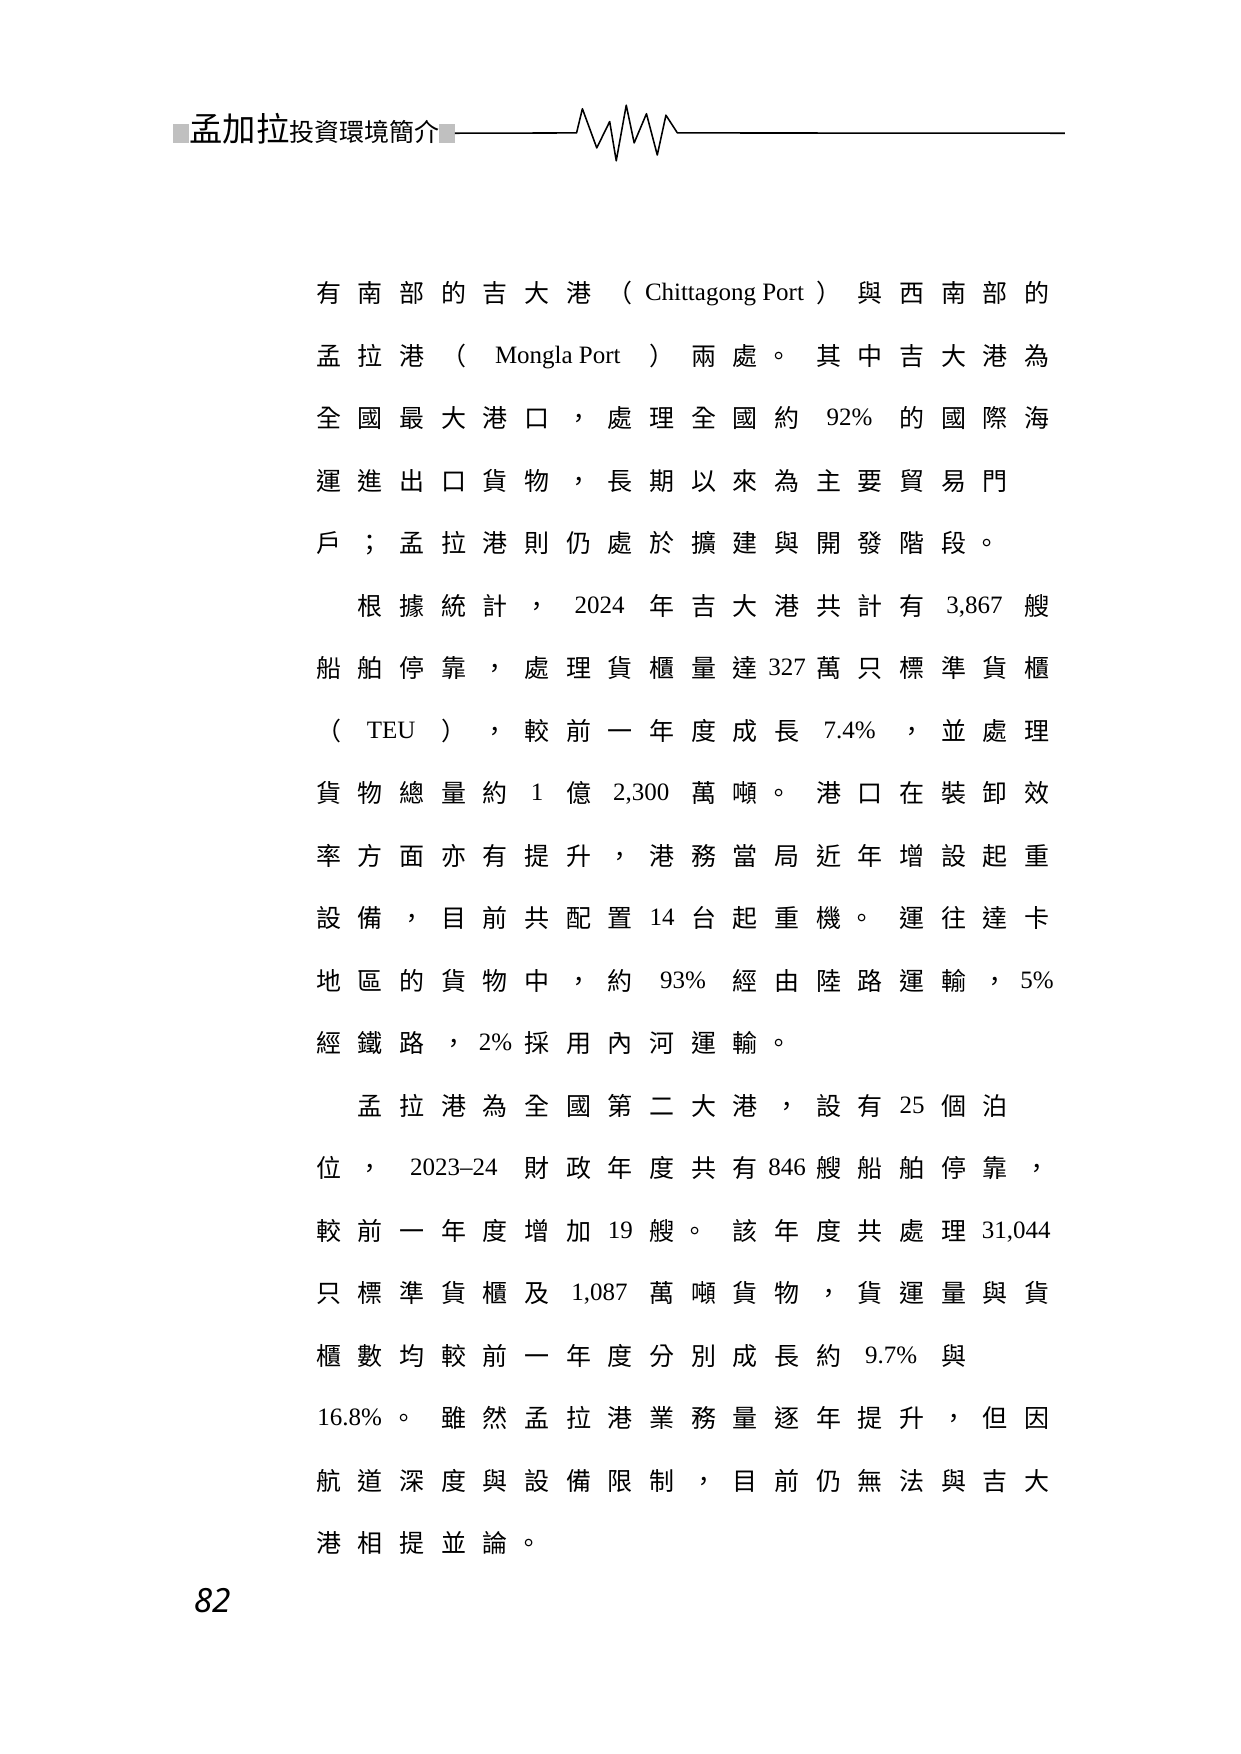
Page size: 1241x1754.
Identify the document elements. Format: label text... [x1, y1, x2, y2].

text 孟拉港為全國第二大港，設有25個泊位，2023–24財政年度共有846艘船舶停靠，較前一年度增加19艘。該年度共處理31,044只標準貨櫃及1,087萬噸貨物，貨運量與貨櫃數均較前一年度分別成長約9.7%與16.8%。雖然孟拉港業務量逐年提升，但因航道深度與設備限制，目前仍無法與吉大港相提並論。 [281, 1063, 1058, 1563]
text 根據統計，2024年吉大港共計有3,867艘船舶停靠，處理貨櫃量達327萬只標準貨櫃（TEU），較前一年度成長7.4%，並處理貨物總量約1億2,300萬噸。港口在裝卸效率方面亦有提升，港務當局近年增設起重設備，目前共配置14台起重機。運往達卡地區的貨物中，約93%經由陸路運輸，5%經鐵路，2%採用內河運輸。 [281, 563, 1058, 1063]
text 有南部的吉大港（Chittagong Port）與西南部的孟拉港（Mongla Port）兩處。其中吉大港為全國最大港口，處理全國約92%的國際海運進出口貨物，長期以來為主要貿易門戶；孟拉港則仍處於擴建與開發階段。 [281, 250, 1058, 563]
